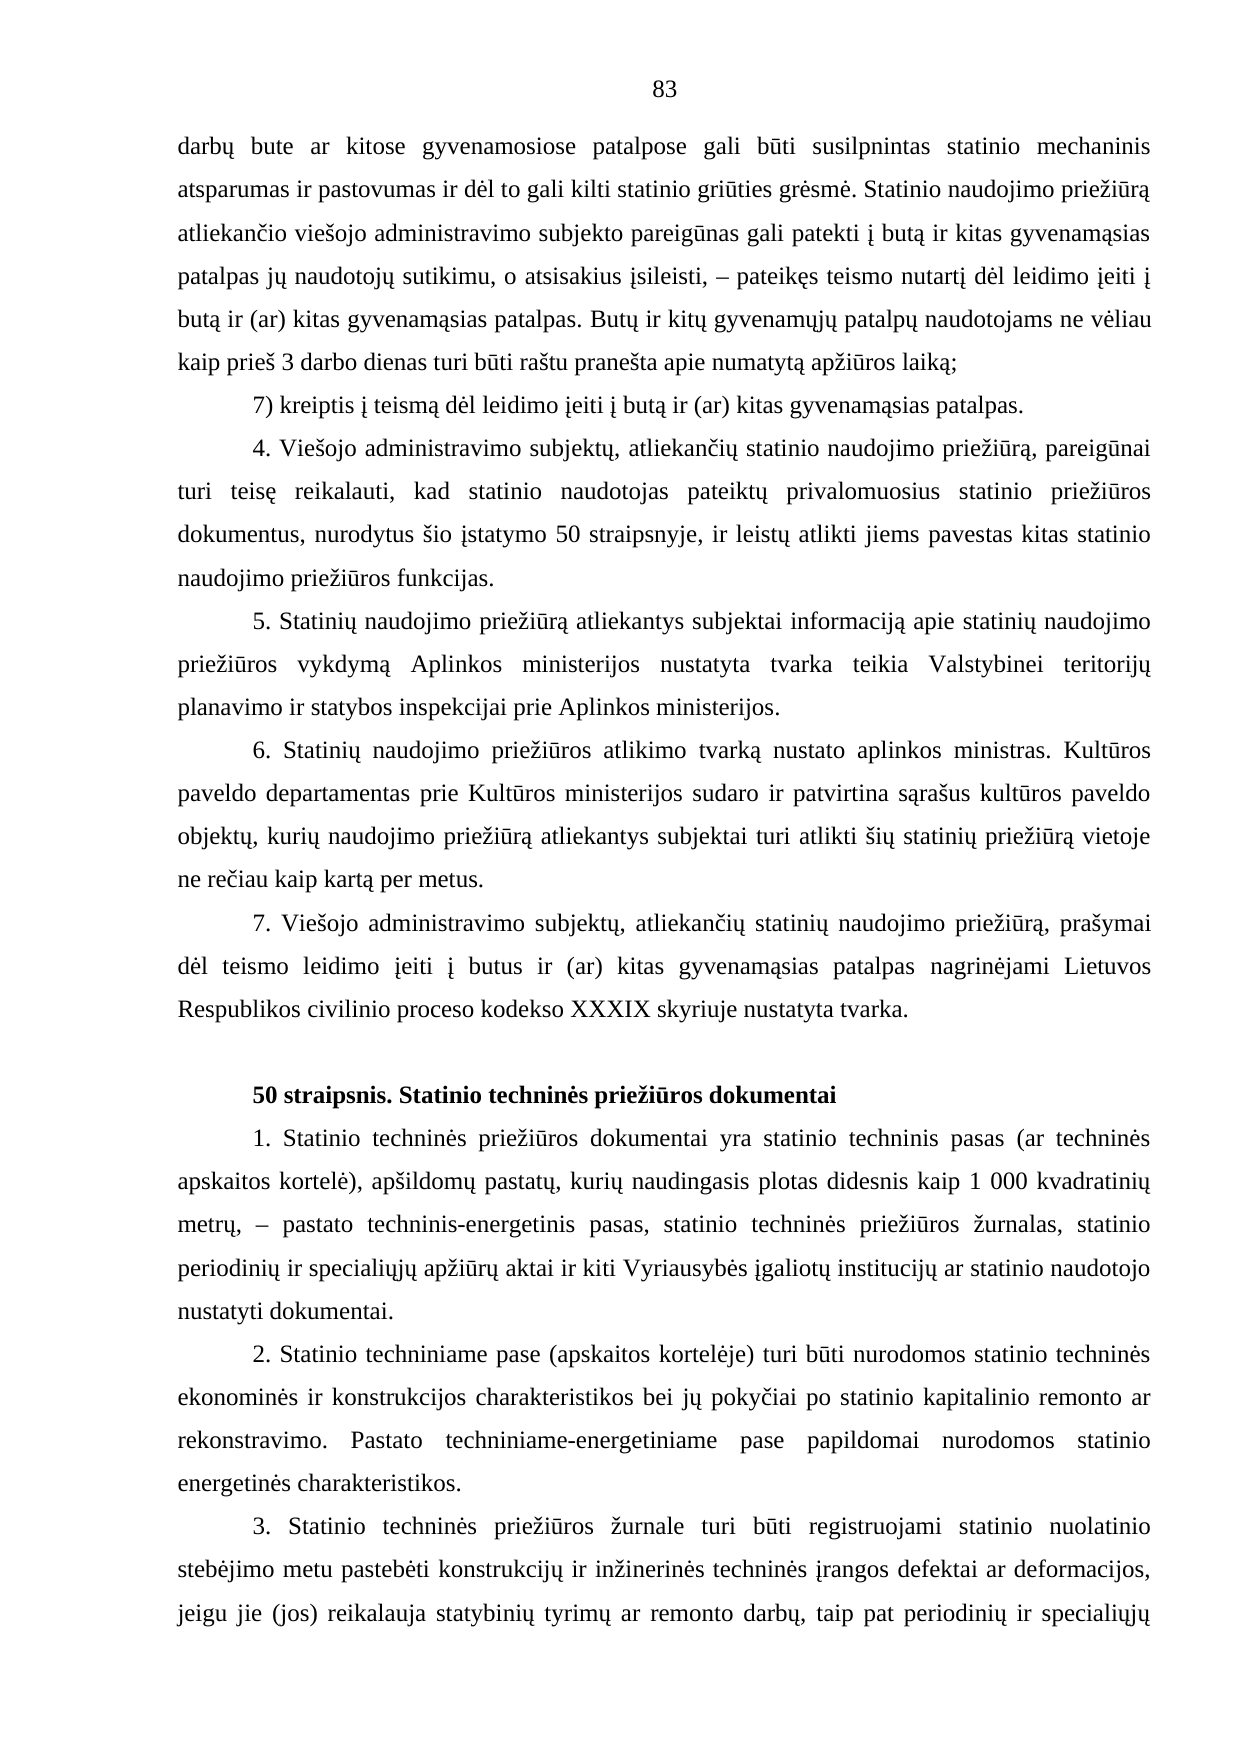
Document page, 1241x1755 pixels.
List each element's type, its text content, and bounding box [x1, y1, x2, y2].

text 5. Statinių naudojimo priežiūrą atliekantys subjektai informaciją apie statinių naudojimo priežiūros vykdymą Aplinkos ministerijos nustatyta tvarka teikia Valstybinei teritorijų planavimo ir statybos inspekcijai prie Aplinkos ministerijos. [177, 606, 1152, 721]
text 2. Statinio techniniame pase (apskaitos kortelėje) turi būti nurodomos statinio techninės ekonominės ir konstrukcijos charakteristikos bei jų pokyčiai po statinio kapitalinio remonto ar rekonstravimo. Pastato techniniame-energetiniame pase papildomai nurodomos statinio energetinės charakteristikos. [177, 1339, 1152, 1497]
text 3. Statinio techninės priežiūros žurnale turi būti registruojami statinio nuolatinio stebėjimo metu pastebėti konstrukcijų ir inžinerinės techninės įrangos defektai ar deformacijos, jeigu jie (jos) reikalauja statybinių tyrimų ar remonto darbų, taip pat periodinių ir specialiųjų [177, 1511, 1152, 1626]
text 4. Viešojo administravimo subjektų, atliekančių statinio naudojimo priežiūrą, pareigūnai turi teisę reikalauti, kad statinio naudotojas pateiktų privalomuosius statinio priežiūros dokumentus, nurodytus šio įstatymo 50 straipsnyje, ir leistų atlikti jiems pavestas kitas statinio naudojimo priežiūros funkcijas. [177, 433, 1152, 591]
text 50 straipsnis. Statinio techninės priežiūros dokumentai [177, 1080, 1152, 1109]
text 7) kreiptis į teismą dėl leidimo įeiti į butą ir (ar) kitas gyvenamąsias patalpas. [177, 390, 1152, 419]
text darbų bute ar kitose gyvenamosiose patalpose gali būti susilpnintas statinio mechaninis atsparumas ir pastovumas ir dėl to gali kilti statinio griūties grėsmė. Statinio naudojimo priežiūrą atliekančio viešojo administravimo subjekto pareigūnas gali patekti į butą ir kitas gyvenamąsias patalpas jų naudotojų sutikimu, o atsisakius įsileisti, – pateikęs teismo nutartį dėl leidimo įeiti į butą ir (ar) kitas gyvenamąsias patalpas. Butų ir kitų gyvenamųjų patalpų naudotojams ne vėliau kaip prieš 3 darbo dienas turi būti raštu pranešta apie numatytą apžiūros laiką; [177, 131, 1152, 376]
text 6. Statinių naudojimo priežiūros atlikimo tvarką nustato aplinkos ministras. Kultūros paveldo departamentas prie Kultūros ministerijos sudaro ir patvirtina sąrašus kultūros paveldo objektų, kurių naudojimo priežiūrą atliekantys subjektai turi atlikti šių statinių priežiūrą vietoje ne rečiau kaip kartą per metus. [177, 735, 1152, 893]
text 1. Statinio techninės priežiūros dokumentai yra statinio techninis pasas (ar techninės apskaitos kortelė), apšildomų pastatų, kurių naudingasis plotas didesnis kaip 1 000 kvadratinių metrų, – pastato techninis-energetinis pasas, statinio techninės priežiūros žurnalas, statinio periodinių ir specialiųjų apžiūrų aktai ir kiti Vyriausybės įgaliotų institucijų ar statinio naudotojo nustatyti dokumentai. [177, 1123, 1152, 1324]
text 7. Viešojo administravimo subjektų, atliekančių statinių naudojimo priežiūrą, prašymai dėl teismo leidimo įeiti į butus ir (ar) kitas gyvenamąsias patalpas nagrinėjami Lietuvos Respublikos civilinio proceso kodekso XXXIX skyriuje nustatyta tvarka. [177, 908, 1152, 1023]
